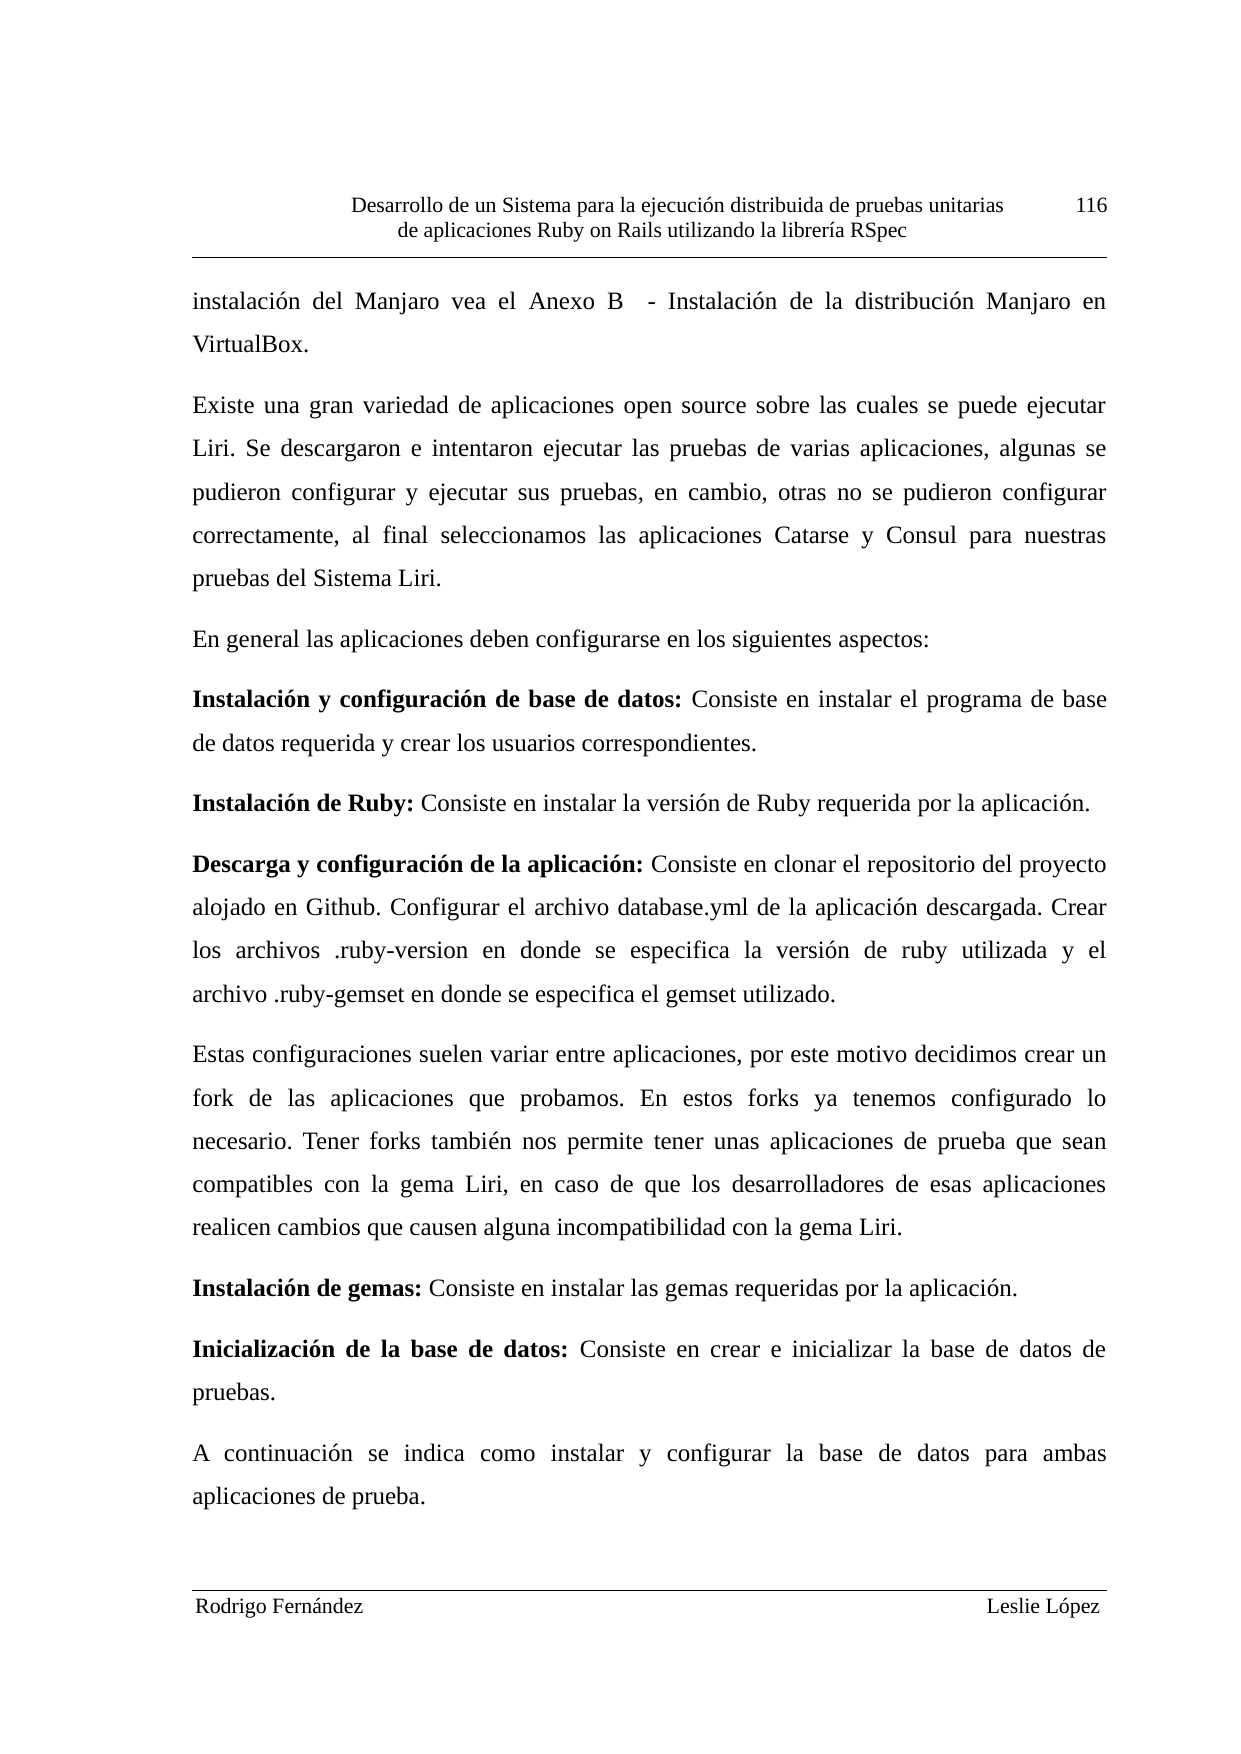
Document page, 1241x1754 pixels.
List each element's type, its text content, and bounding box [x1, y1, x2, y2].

text Inicialización de la base de datos: Consiste en crear e inicializar la base de datos de pruebas. [192, 1334, 1107, 1406]
text Instalación y configuración de base de datos: Consiste en instalar el programa de base de datos requerida y crear los usuarios correspondientes. [192, 684, 1107, 756]
text Descarga y configuración de la aplicación: Consiste en clonar el repositorio del proyecto alojado en Github. Configurar el archivo database.yml de la aplicación descargada. Crear los archivos .ruby-version en donde se especifica la versión de ruby utilizada y el archivo .ruby-gemset en donde se especifica el gemset utilizado. [192, 849, 1107, 1007]
text Existe una gran variedad de aplicaciones open source sobre las cuales se puede ejecutar Liri. Se descargaron e intentaron ejecutar las pruebas de varias aplicaciones, algunas se pudieron configurar y ejecutar sus pruebas, en cambio, otras no se pudieron configurar correctamente, al final seleccionamos las aplicaciones Catarse y Consul para nuestras pruebas del Sistema Liri. [192, 390, 1107, 592]
text A continuación se indica como instalar y configurar la base de datos para ambas aplicaciones de prueba. [192, 1438, 1107, 1509]
text instalación del Manjaro vea el Anexo B - Instalación de la distribución Manjaro en VirtualBox. [192, 286, 1107, 358]
text En general las aplicaciones deben configurarse en los siguientes aspectos: [192, 624, 1107, 652]
text Instalación de Ruby: Consiste en instalar la versión de Ruby requerida por la aplicación. [192, 788, 1107, 817]
text Instalación de gemas: Consiste en instalar las gemas requeridas por la aplicación. [192, 1273, 1107, 1302]
text Estas configuraciones suelen variar entre aplicaciones, por este motivo decidimos crear un fork de las aplicaciones que probamos. En estos forks ya tenemos configurado lo necesario. Tener forks también nos permite tener unas aplicaciones de prueba que sean compatibles con la gema Liri, en caso de que los desarrolladores de esas aplicaciones realicen cambios que causen alguna incompatibilidad con la gema Liri. [192, 1039, 1107, 1241]
